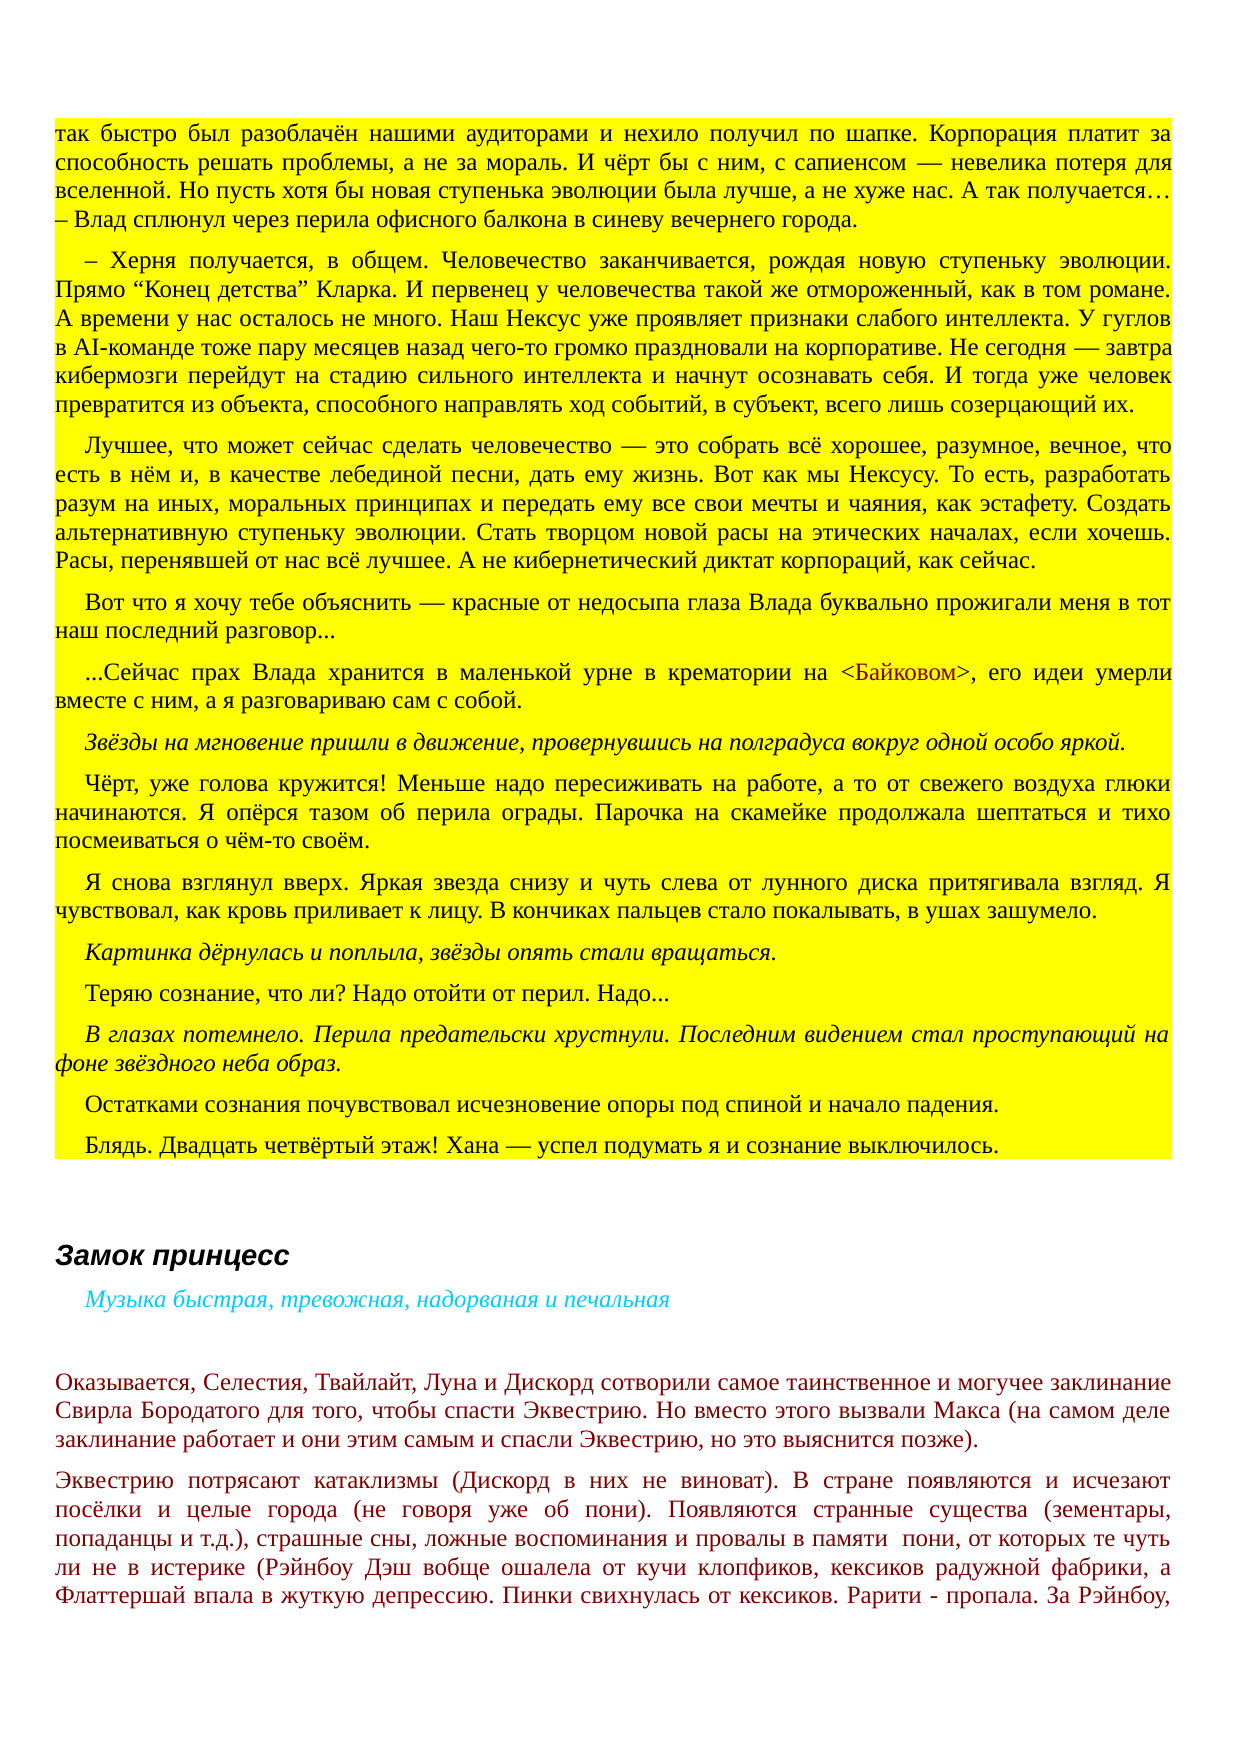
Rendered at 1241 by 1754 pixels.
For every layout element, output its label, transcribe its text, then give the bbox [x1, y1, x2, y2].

text Блядь. Двадцать четвёртый этаж! Хана — успел подумать я и сознание выключилось. [55, 1131, 1172, 1159]
text Я снова взглянул вверх. Яркая звезда снизу и чуть слева от лунного диска притягивала взгляд. Я чувствовал, как кровь приливает к лицу. В кончиках пальцев стало покалывать, в ушах зашумело. [55, 867, 1172, 924]
text Чёрт, уже голова кружится! Меньше надо пересиживать на работе, а то от свежего воздуха глюки начинаются. Я опёрся тазом об перила ограды. Парочка на скамейке продолжала шептаться и тихо посмеиваться о чём-то своём. [55, 768, 1172, 854]
text так быстро был разоблачён нашими аудиторами и нехило получил по шапке. Корпорация платит за способность решать проблемы, а не за мораль. И чёрт бы с ним, с сапиенсом — невелика потеря для вселенной. Но пусть хотя бы новая ступенька эволюции была лучше, а не хуже нас. А так получается… – Влад сплюнул через перила офисного балкона в синеву вечернего города. [55, 118, 1172, 233]
text Остатками сознания почувствовал исчезновение опоры под спиной и начало падения. [55, 1089, 1172, 1118]
text Вот что я хочу тебе объяснить — красные от недосыпа глаза Влада буквально прожигали меня в тот наш последний разговор... [55, 587, 1172, 644]
text ...Сейчас прах Влада хранится в маленькой урне в крематории на <Байковом>, его идеи умерли вместе с ним, а я разговариваю сам с собой. [55, 657, 1172, 714]
text Теряю сознание, что ли? Надо отойти от перил. Надо... [55, 978, 1172, 1007]
text Оказывается, Селестия, Твайлайт, Луна и Дискорд сотворили самое таинственное и могучее заклинание Свирла Бородатого для того, чтобы спасти Эквестрию. Но вместо этого вызвали Макса (на самом деле заклинание работает и они этим самым и спасли Эквестрию, но это выяснится позже). [55, 1367, 1172, 1453]
text Лучшее, что может сейчас сделать человечество — это собрать всё хорошее, разумное, вечное, что есть в нём и, в качестве лебединой песни, дать ему жизнь. Вот как мы Нексусу. То есть, разработать разум на иных, моральных принципах и передать ему все свои мечты и чаяния, как эстафету. Создать альтернативную ступеньку эволюции. Стать творцом новой расы на этических началах, если хочешь. Расы, перенявшей от нас всё лучшее. А не кибернетический диктат корпораций, как сейчас. [55, 431, 1172, 574]
text Музыка быстрая, тревожная, надорваная и печальная [55, 1284, 1172, 1313]
text Звёзды на мгновение пришли в движение, провернувшись на полградуса вокруг одной особо яркой. [55, 727, 1172, 756]
text В глазах потемнело. Перила предательски хрустнули. Последним видением стал проступающий на фоне звёздного неба образ. [55, 1019, 1172, 1077]
text Эквестрию потрясают катаклизмы (Дискорд в них не виноват). В стране появляются и исчезают посёлки и целые города (не говоря уже об пони). Появляются странные существа (зементары, попаданцы и т.д.), страшные сны, ложные воспоминания и провалы в памяти пони, от которых те чуть ли не в истерике (Рэйнбоу Дэш вобще ошалела от кучи клопфиков, кексиков радужной фабрики, а Флаттершай впала в жуткую депрессию. Пинки свихнулась от кексиков. Рарити - пропала. За Рэйнбоу, [55, 1465, 1172, 1609]
subtitle Замок принцесс [55, 1238, 1172, 1272]
text Картинка дёрнулась и поплыла, звёзды опять стали вращаться. [55, 937, 1172, 966]
text – Херня получается, в общем. Человечество заканчивается, рождая новую ступеньку эволюции. Прямо “Конец детства” Кларка. И первенец у человечества такой же отмороженный, как в том романе. А времени у нас осталось не много. Наш Нексус уже проявляет признаки слабого интеллекта. У гуглов в AI-команде тоже пару месяцев назад чего-то громко праздновали на корпоративе. Не сегодня — завтра кибермозги перейдут на стадию сильного интеллекта и начнут осознавать себя. И тогда уже человек превратится из объекта, способного направлять ход событий, в субъект, всего лишь созерцающий их. [55, 246, 1172, 418]
